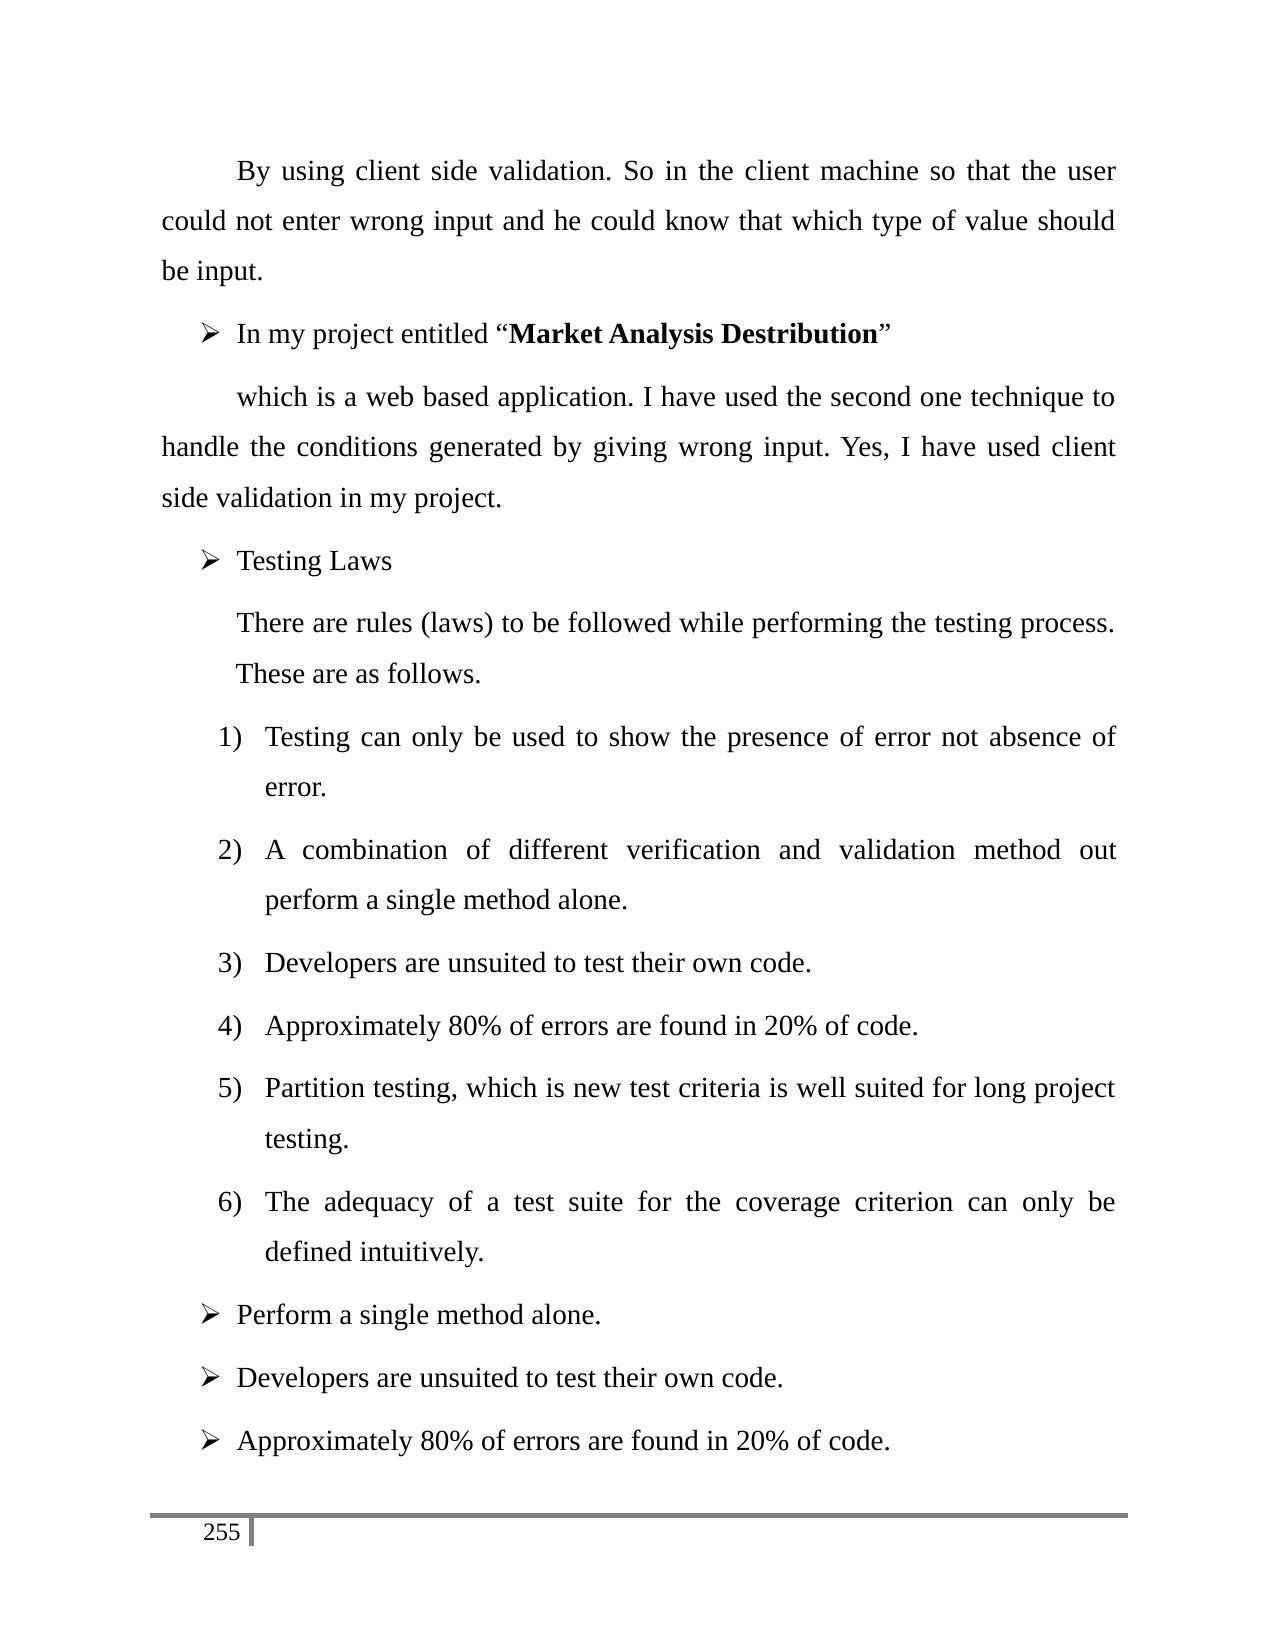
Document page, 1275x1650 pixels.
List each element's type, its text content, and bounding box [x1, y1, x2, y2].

list Testing can only be used to show the presence of error not absence of error. [218, 719, 1117, 803]
list Partition testing, which is new test criteria is well suited for long project testing. [218, 1071, 1117, 1154]
list Testing Laws [199, 543, 1117, 576]
list Developers are unsuited to test their own code. [218, 945, 1117, 978]
list Approximately 80% of errors are found in 20% of code. [199, 1423, 1117, 1456]
list The adequacy of a test suite for the coverage criterion can only be defined intuitively. [218, 1184, 1117, 1268]
list A combination of different verification and validation method out perform a single method alone. [218, 832, 1117, 916]
list Perform a single method alone. [199, 1297, 1117, 1331]
text which is a web based application. I have used the second one technique to handle the conditions generated by giving wrong input. Yes, I have used client side validation in my project. [161, 379, 1117, 513]
list Developers are unsuited to test their own code. [199, 1360, 1117, 1393]
list Approximately 80% of errors are found in 20% of code. [218, 1008, 1117, 1041]
list In my project entitled “Market Analysis Destribution” [199, 316, 1117, 350]
text By using client side validation. So in the client machine so that the user could not enter wrong input and he could know that which type of value should be input. [161, 153, 1117, 287]
text There are rules (laws) to be followed while performing the testing process. These are as follows. [235, 606, 1117, 689]
